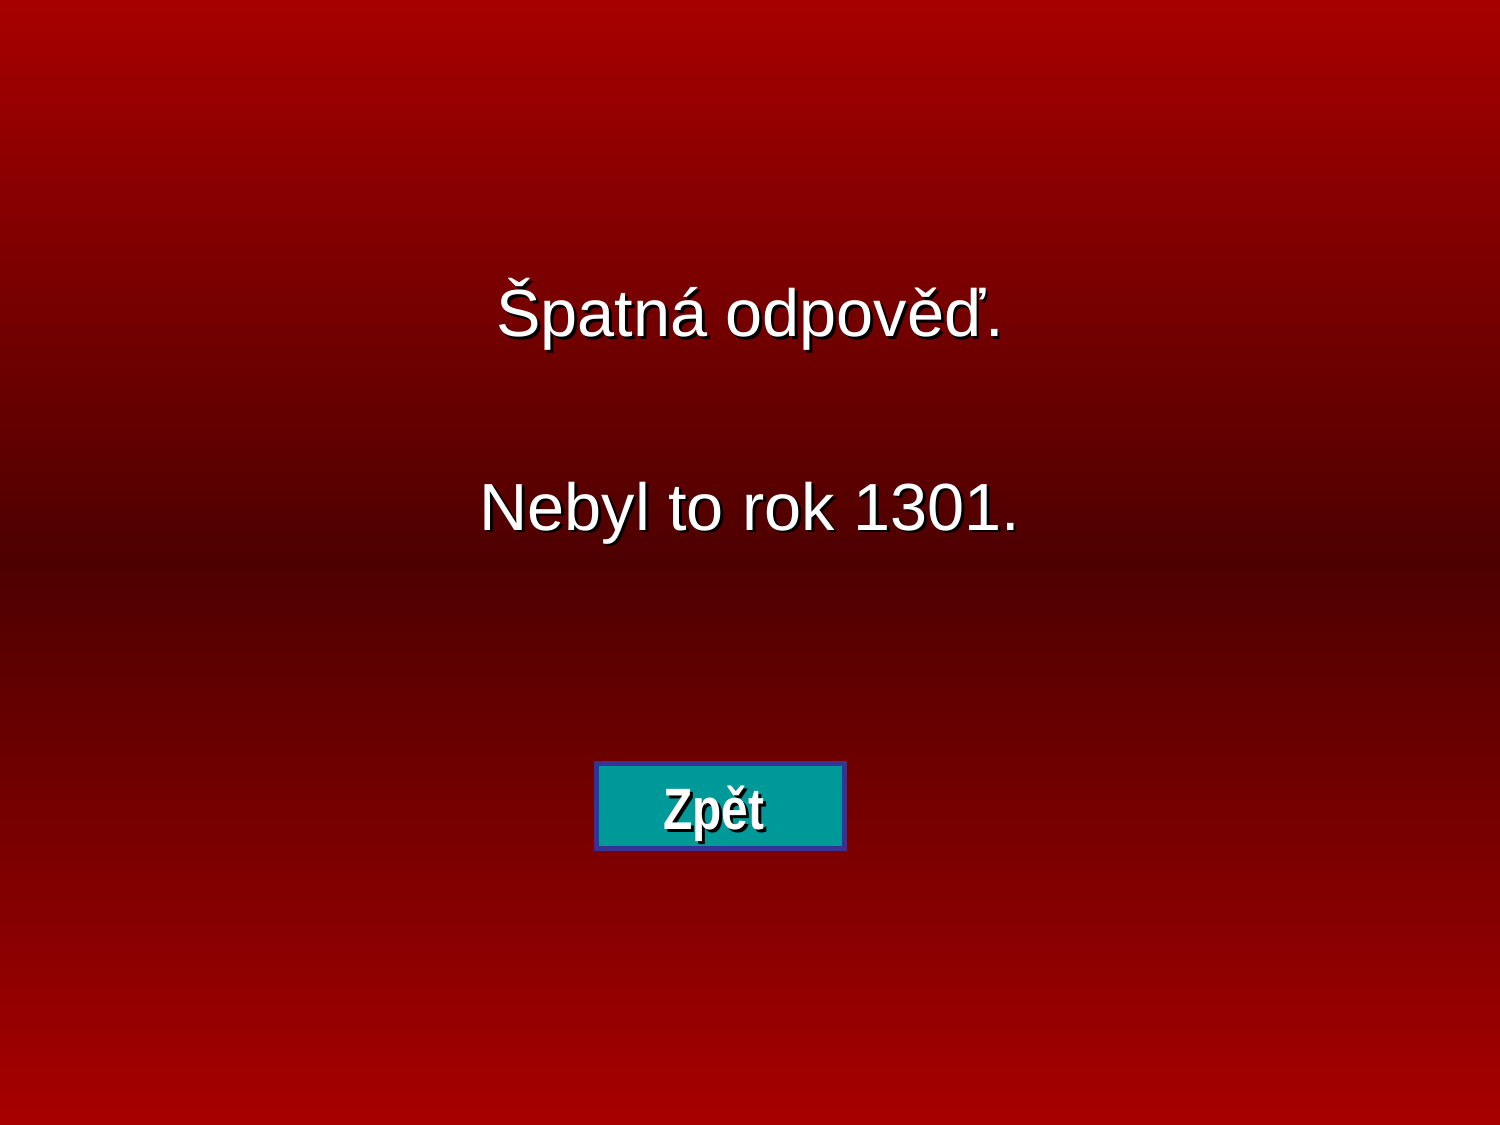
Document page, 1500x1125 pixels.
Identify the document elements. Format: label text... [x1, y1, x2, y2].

list Špatná odpověď. Nebyl to rok 1301. [75, 262, 1426, 1006]
text_box Zpět [596, 763, 845, 849]
